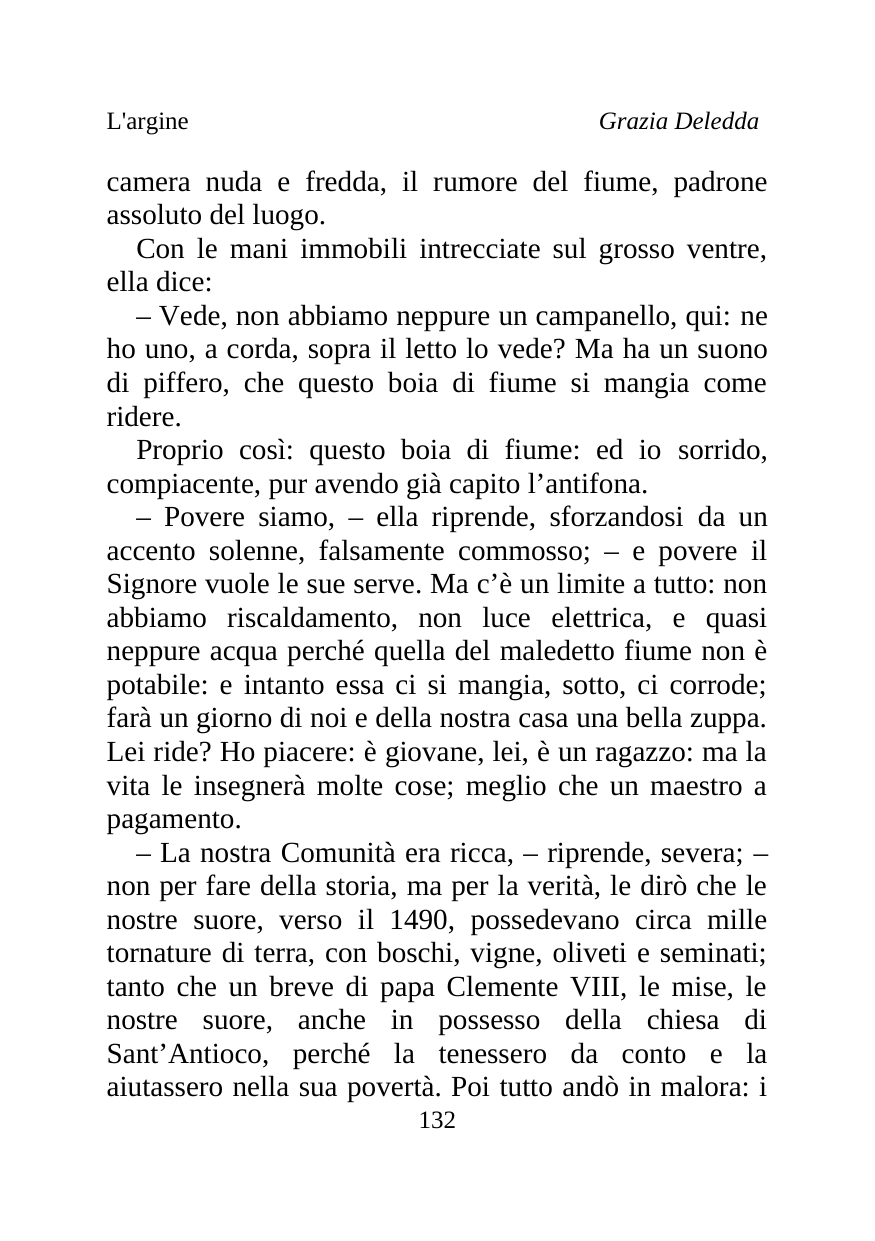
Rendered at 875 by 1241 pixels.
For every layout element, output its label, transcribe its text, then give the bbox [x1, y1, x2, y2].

text Con le mani immobili intrecciate sul grosso ventre, ella dice: [106, 231, 768, 298]
text – Povere siamo, – ella riprende, sforzandosi da un accento solenne, falsamente commosso; – e povere il Signore vuole le sue serve. Ma c’è un limite a tutto: non abbiamo riscaldamento, non luce elettrica, e quasi neppure acqua perché quella del maledetto fiume non è potabile: e intanto essa ci si mangia, sotto, ci corrode; farà un giorno di noi e della nostra casa una bella zuppa. Lei ride? Ho piacere: è giovane, lei, è un ragazzo: ma la vita le insegnerà molte cose; meglio che un maestro a pagamento. [106, 499, 768, 835]
text camera nuda e fredda, il rumore del fiume, padrone assoluto del luogo. [106, 164, 768, 231]
text Proprio così: questo boia di fiume: ed io sorrido, compiacente, pur avendo già capito l’antifona. [106, 432, 768, 499]
text – Vede, non abbiamo neppure un campanello, qui: ne ho uno, a corda, sopra il letto lo vede? Ma ha un suono di piffero, che questo boia di fiume si mangia come ridere. [106, 298, 768, 432]
text – La nostra Comunità era ricca, – riprende, severa; – non per fare della storia, ma per la verità, le dirò che le nostre suore, verso il 1490, possedevano circa mille tornature di terra, con boschi, vigne, oliveti e seminati; tanto che un breve di papa Clemente VIII, le mise, le nostre suore, anche in possesso della chiesa di Sant’Antioco, perché la tenessero da conto e la aiutassero nella sua povertà. Poi tutto andò in malora: i [106, 835, 768, 1103]
